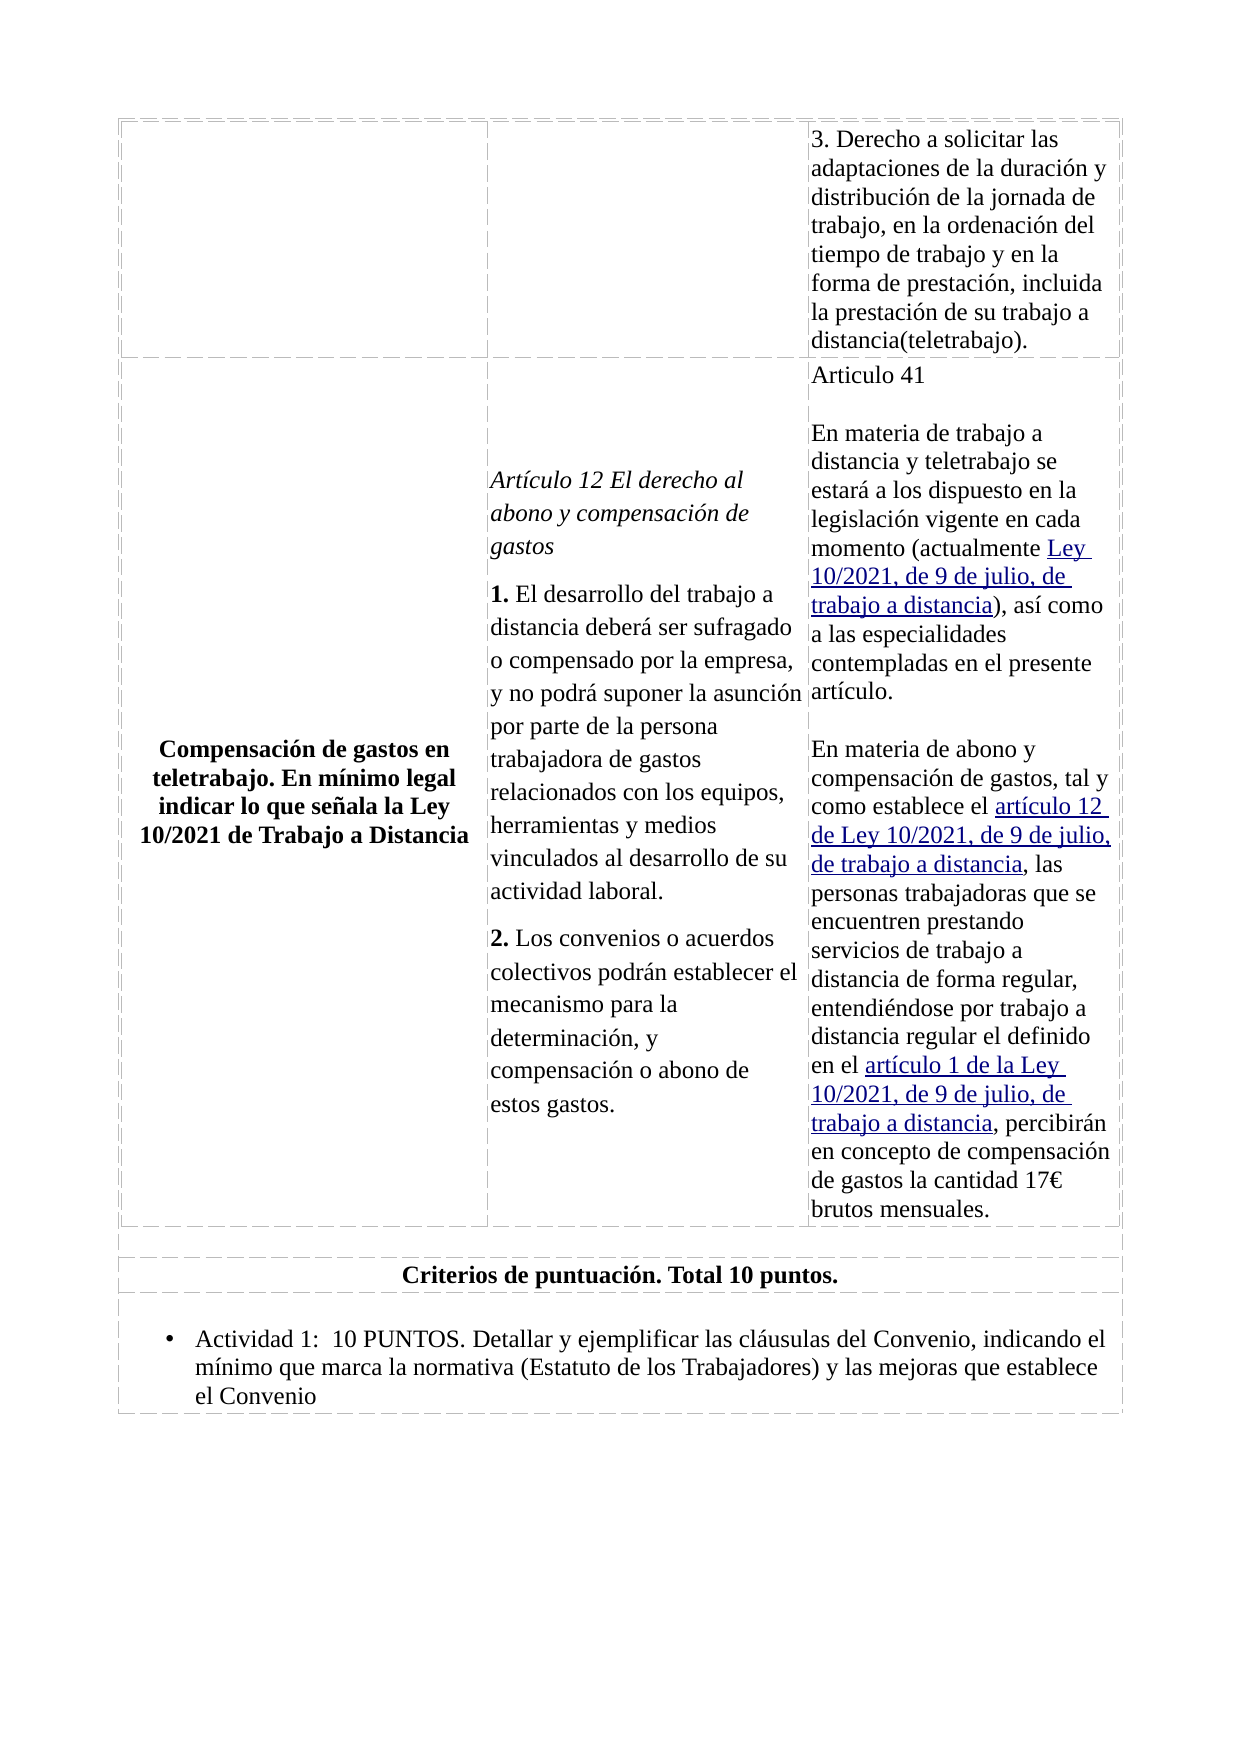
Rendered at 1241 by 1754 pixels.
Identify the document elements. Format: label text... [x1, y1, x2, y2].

table_cell 3. Derecho a solicitar las adaptaciones de la duración y distribución de la jornada de trabajo, en la ordenación del tiempo de trabajo y en la forma de prestación, incluida la prestación de su trabajo a distancia(teletrabajo). [808, 121, 1119, 357]
table_cell Compensación de gastos en teletrabajo. En mínimo legal indicar lo que señala la Ley 10/2021 de Trabajo a Distancia [121, 357, 487, 1226]
table_cell Actividad 1: 10 PUNTOS. Detallar y ejemplificar las cláusulas del Convenio, indicando el mínimo que marca la normativa (Estatuto de los Trabajadores) y las mejoras que establece el Convenio [118, 1292, 1122, 1413]
table_cell Criterios de puntuación. Total 10 puntos. [118, 1257, 1122, 1292]
table_cell [121, 121, 487, 357]
table_cell Artículo 12 El derecho al abono y compensación de gastos 1. El desarrollo del trabajo a distancia deberá ser sufragado o compensado por la empresa, y no podrá suponer la asunción por parte de la persona trabajadora de gastos relacionados con los equipos, herramientas y medios vinculados al desarrollo de su actividad laboral. 2. Los convenios o acuerdos colectivos podrán establecer el mecanismo para la determinación, y compensación o abono de estos gastos. [487, 357, 808, 1226]
table_cell Articulo 41 En materia de trabajo a distancia y teletrabajo se estará a los dispuesto en la legislación vigente en cada momento (actualmente Ley 10/2021, de 9 de julio, de trabajo a distancia), así como a las especialidades contempladas en el presente artículo. En materia de abono y compensación de gastos, tal y como establece el artículo 12 de Ley 10/2021, de 9 de julio, de trabajo a distancia, las personas trabajadoras que se encuentren prestando servicios de trabajo a distancia de forma regular, entendiéndose por trabajo a distancia regular el definido en el artículo 1 de la Ley 10/2021, de 9 de julio, de trabajo a distancia, percibirán en concepto de compensación de gastos la cantidad 17€ brutos mensuales. [808, 357, 1119, 1226]
table_cell [487, 121, 808, 357]
table_header [118, 118, 1122, 1257]
